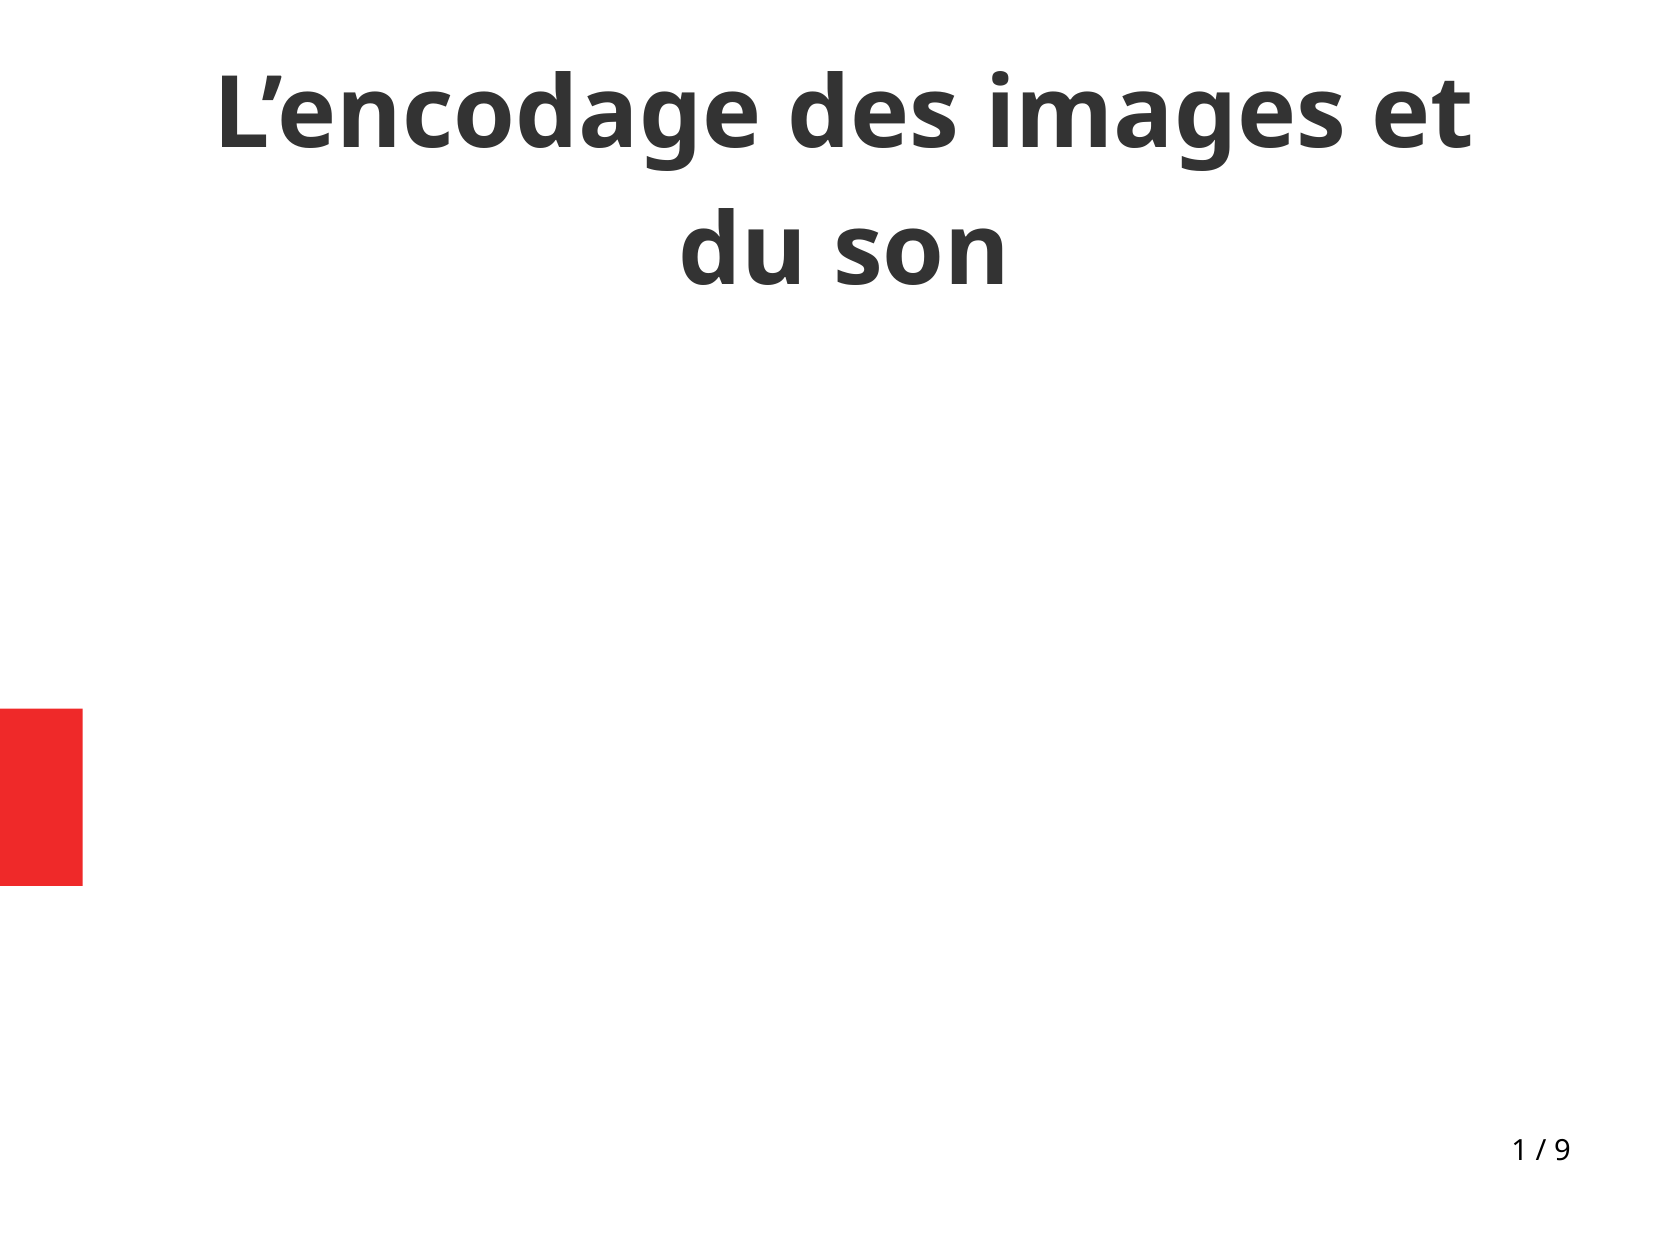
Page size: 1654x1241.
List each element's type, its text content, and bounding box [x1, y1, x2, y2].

title L’encodage des images et du son [141, 59, 1548, 296]
